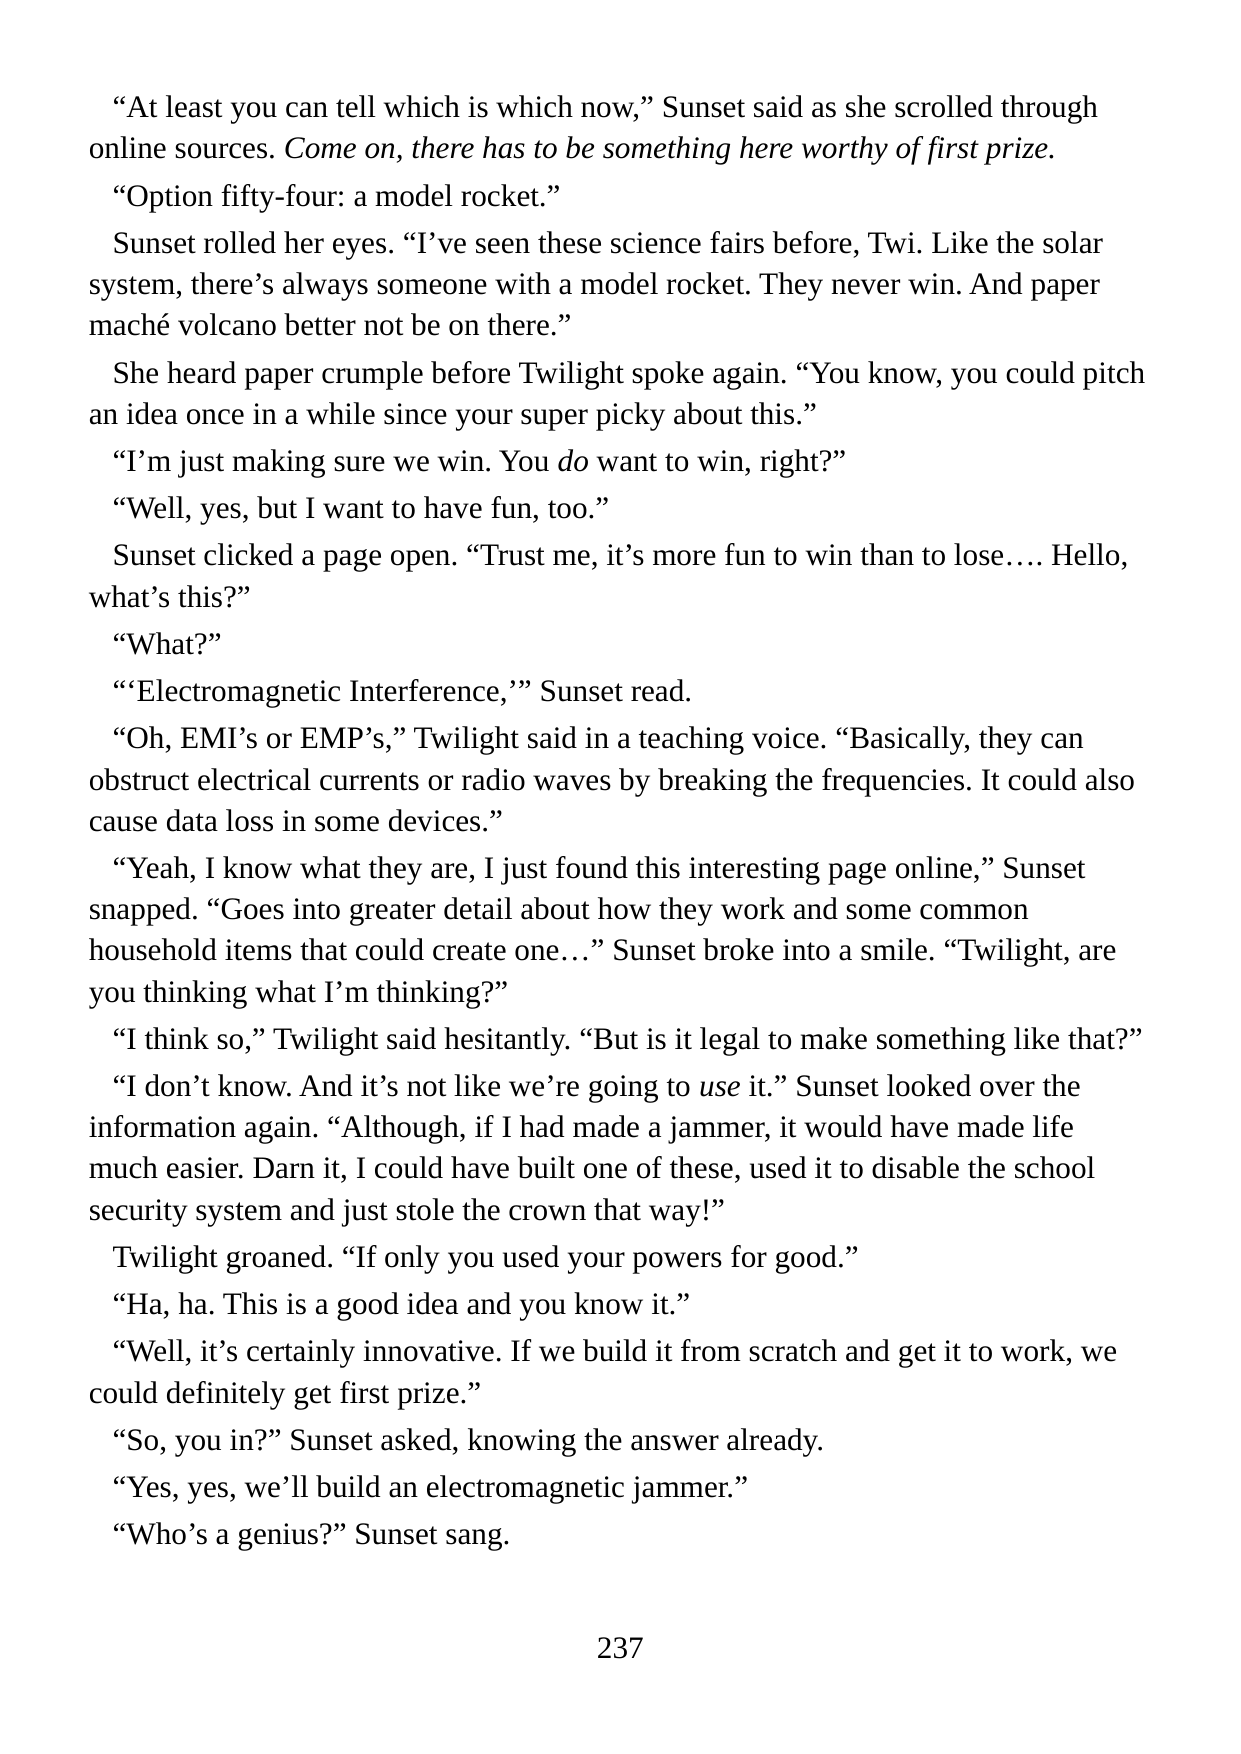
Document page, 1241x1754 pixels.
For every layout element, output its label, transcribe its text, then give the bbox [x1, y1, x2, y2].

text She heard paper crumple before Twilight spoke again. “You know, you could pitch an idea once in a while since your super picky about this.” [88, 354, 1152, 431]
text “At least you can tell which is which now,” Sunset said as she scrolled through online sources. Come on, there has to be something here worthy of first prize. [88, 88, 1152, 166]
text “Oh, EMI’s or EMP’s,” Twilight said in a teaching voice. “Basically, they can obstruct electrical currents or radio waves by breaking the frequencies. It could also cause data loss in some devices.” [88, 719, 1152, 838]
text “I’m just making sure we win. You do want to win, right?” [88, 442, 1152, 478]
text “Yeah, I know what they are, I just found this interesting page online,” Sunset snapped. “Goes into greater detail about how they work and some common household items that could create one…” Sunset broke into a smile. “Twilight, are you thinking what I’m thinking?” [88, 849, 1152, 1009]
text Sunset clicked a page open. “Trust me, it’s more fun to win than to lose…. Hello, what’s this?” [88, 537, 1152, 614]
text “‘Electromagnetic Interference,’” Sunset read. [88, 672, 1152, 708]
text “Ha, ha. This is a good idea and you know it.” [88, 1285, 1152, 1321]
text “What?” [88, 625, 1152, 661]
text “Option fifty-four: a model rocket.” [88, 177, 1152, 213]
text Sunset rolled her eyes. “I’ve seen these science fairs before, Twi. Like the solar system, there’s always someone with a model rocket. They never win. And paper maché volcano better not be on there.” [88, 224, 1152, 343]
text Twilight groaned. “If only you used your powers for good.” [88, 1238, 1152, 1274]
text “Yes, yes, we’ll build an electromagnetic jammer.” [88, 1468, 1152, 1504]
text “Well, it’s certainly innovative. If we build it from scratch and get it to work, we could definitely get first prize.” [88, 1333, 1152, 1410]
text “I don’t know. And it’s not like we’re going to use it.” Sunset looked over the information again. “Although, if I had made a jammer, it would have made life much easier. Darn it, I could have built one of these, used it to disable the school security system and just stole the crown that way!” [88, 1067, 1152, 1227]
text “So, you in?” Sunset asked, knowing the answer already. [88, 1421, 1152, 1457]
text “Well, yes, but I want to have fun, too.” [88, 489, 1152, 525]
text “I think so,” Twilight said hesitantly. “But is it legal to make something like that?” [88, 1020, 1152, 1056]
text “Who’s a genius?” Sunset sang. [88, 1515, 1152, 1551]
